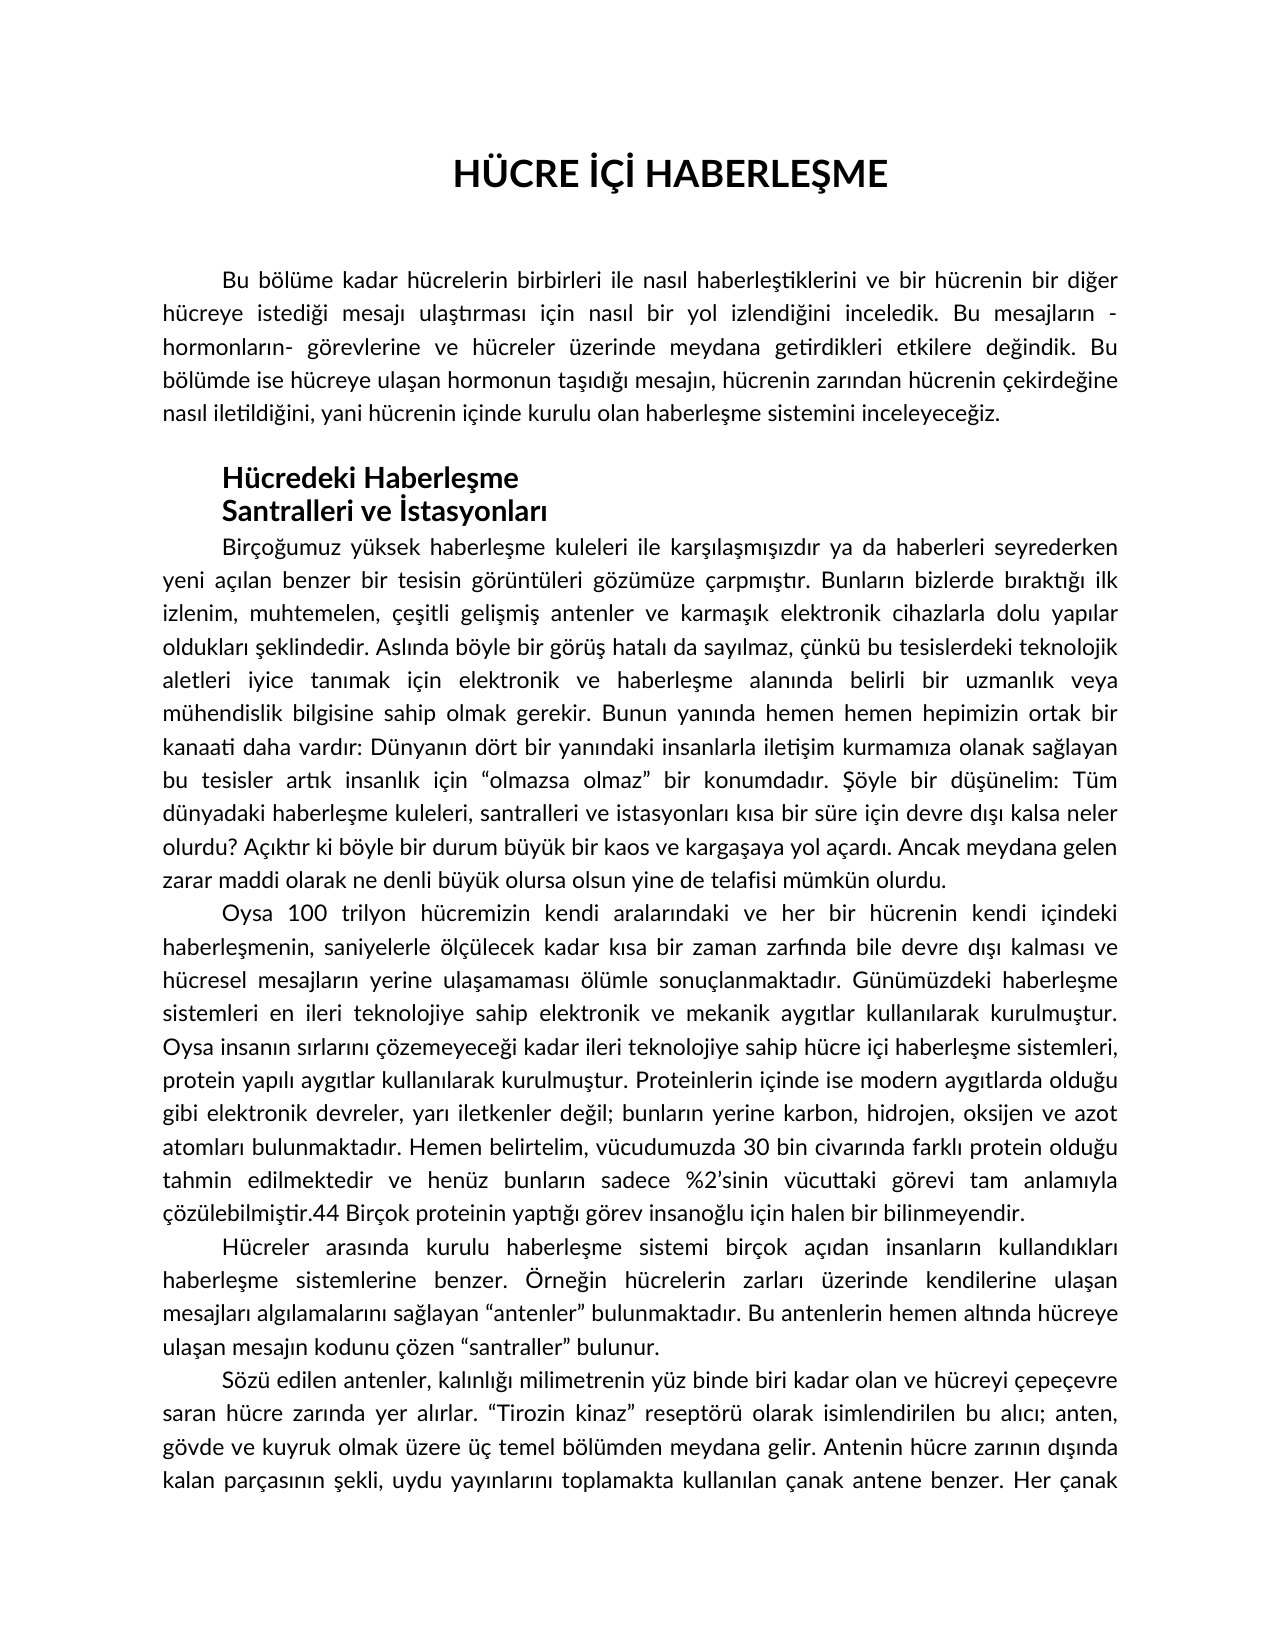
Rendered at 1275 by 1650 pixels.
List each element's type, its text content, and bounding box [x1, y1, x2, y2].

text Bu bölüme kadar hücrelerin birbirleri ile nasıl haberleştiklerini ve bir hücrenin bir diğer hücreye istediği mesajı ulaştırması için nasıl bir yol izlendiğini inceledik. Bu mesajların -hormonların- görevlerine ve hücreler üzerinde meydana getirdikleri etkilere değindik. Bu bölümde ise hücreye ulaşan hormonun taşıdığı mesajın, hücrenin zarından hücrenin çekirdeğine nasıl iletildiğini, yani hücrenin içinde kurulu olan haberleşme sistemini inceleyeceğiz. [162, 262, 1119, 428]
text Hücreler arasında kurulu haberleşme sistemi birçok açıdan insanların kullandıkları haberleşme sistemlerine benzer. Örneğin hücrelerin zarları üzerinde kendilerine ulaşan mesajları algılamalarını sağlayan “antenler” bulunmaktadır. Bu antenlerin hemen altında hücreye ulaşan mesajın kodunu çözen “santraller” bulunur. [162, 1228, 1119, 1362]
text Oysa 100 trilyon hücremizin kendi aralarındaki ve her bir hücrenin kendi içindeki haberleşmenin, saniyelerle ölçülecek kadar kısa bir zaman zarfında bile devre dışı kalması ve hücresel mesajların yerine ulaşamaması ölümle sonuçlanmaktadır. Günümüzdeki haberleşme sistemleri en ileri teknolojiye sahip elektronik ve mekanik aygıtlar kullanılarak kurulmuştur. Oysa insanın sırlarını çözemeyeceği kadar ileri teknolojiye sahip hücre içi haberleşme sistemleri, protein yapılı aygıtlar kullanılarak kurulmuştur. Proteinlerin içinde ise modern aygıtlarda olduğu gibi elektronik devreler, yarı iletkenler değil; bunların yerine karbon, hidrojen, oksijen ve azot atomları bulunmaktadır. Hemen belirtelim, vücudumuzda 30 bin civarında farklı protein olduğu tahmin edilmektedir ve henüz bunların sadece %2’sinin vücuttaki görevi tam anlamıyla çözülebilmiştir.44 Birçok proteinin yaptığı görev insanoğlu için halen bir bilinmeyendir. [162, 895, 1119, 1228]
text HÜCRE İÇİ HABERLEŞME [162, 150, 1119, 195]
text Santralleri ve İstasyonları [162, 495, 1119, 528]
text Birçoğumuz yüksek haberleşme kuleleri ile karşılaşmışızdır ya da haberleri seyrederken yeni açılan benzer bir tesisin görüntüleri gözümüze çarpmıştır. Bunların bizlerde bıraktığı ilk izlenim, muhtemelen, çeşitli gelişmiş antenler ve karmaşık elektronik cihazlarla dolu yapılar oldukları şeklindedir. Aslında böyle bir görüş hatalı da sayılmaz, çünkü bu tesislerdeki teknolojik aletleri iyice tanımak için elektronik ve haberleşme alanında belirli bir uzmanlık veya mühendislik bilgisine sahip olmak gerekir. Bunun yanında hemen hemen hepimizin ortak bir kanaati daha vardır: Dünyanın dört bir yanındaki insanlarla iletişim kurmamıza olanak sağlayan bu tesisler artık insanlık için “olmazsa olmaz” bir konumdadır. Şöyle bir düşünelim: Tüm dünyadaki haberleşme kuleleri, santralleri ve istasyonları kısa bir süre için devre dışı kalsa neler olurdu? Açıktır ki böyle bir durum büyük bir kaos ve kargaşaya yol açardı. Ancak meydana gelen zarar maddi olarak ne denli büyük olursa olsun yine de telafisi mümkün olurdu. [162, 528, 1119, 895]
text Sözü edilen antenler, kalınlığı milimetrenin yüz binde biri kadar olan ve hücreyi çepeçevre saran hücre zarında yer alırlar. “Tirozin kinaz” reseptörü olarak isimlendirilen bu alıcı; anten, gövde ve kuyruk olmak üzere üç temel bölümden meydana gelir. Antenin hücre zarının dışında kalan parçasının şekli, uydu yayınlarını toplamakta kullanılan çanak antene benzer. Her çanak [162, 1362, 1119, 1495]
text Hücredeki Haberleşme [162, 462, 1119, 495]
